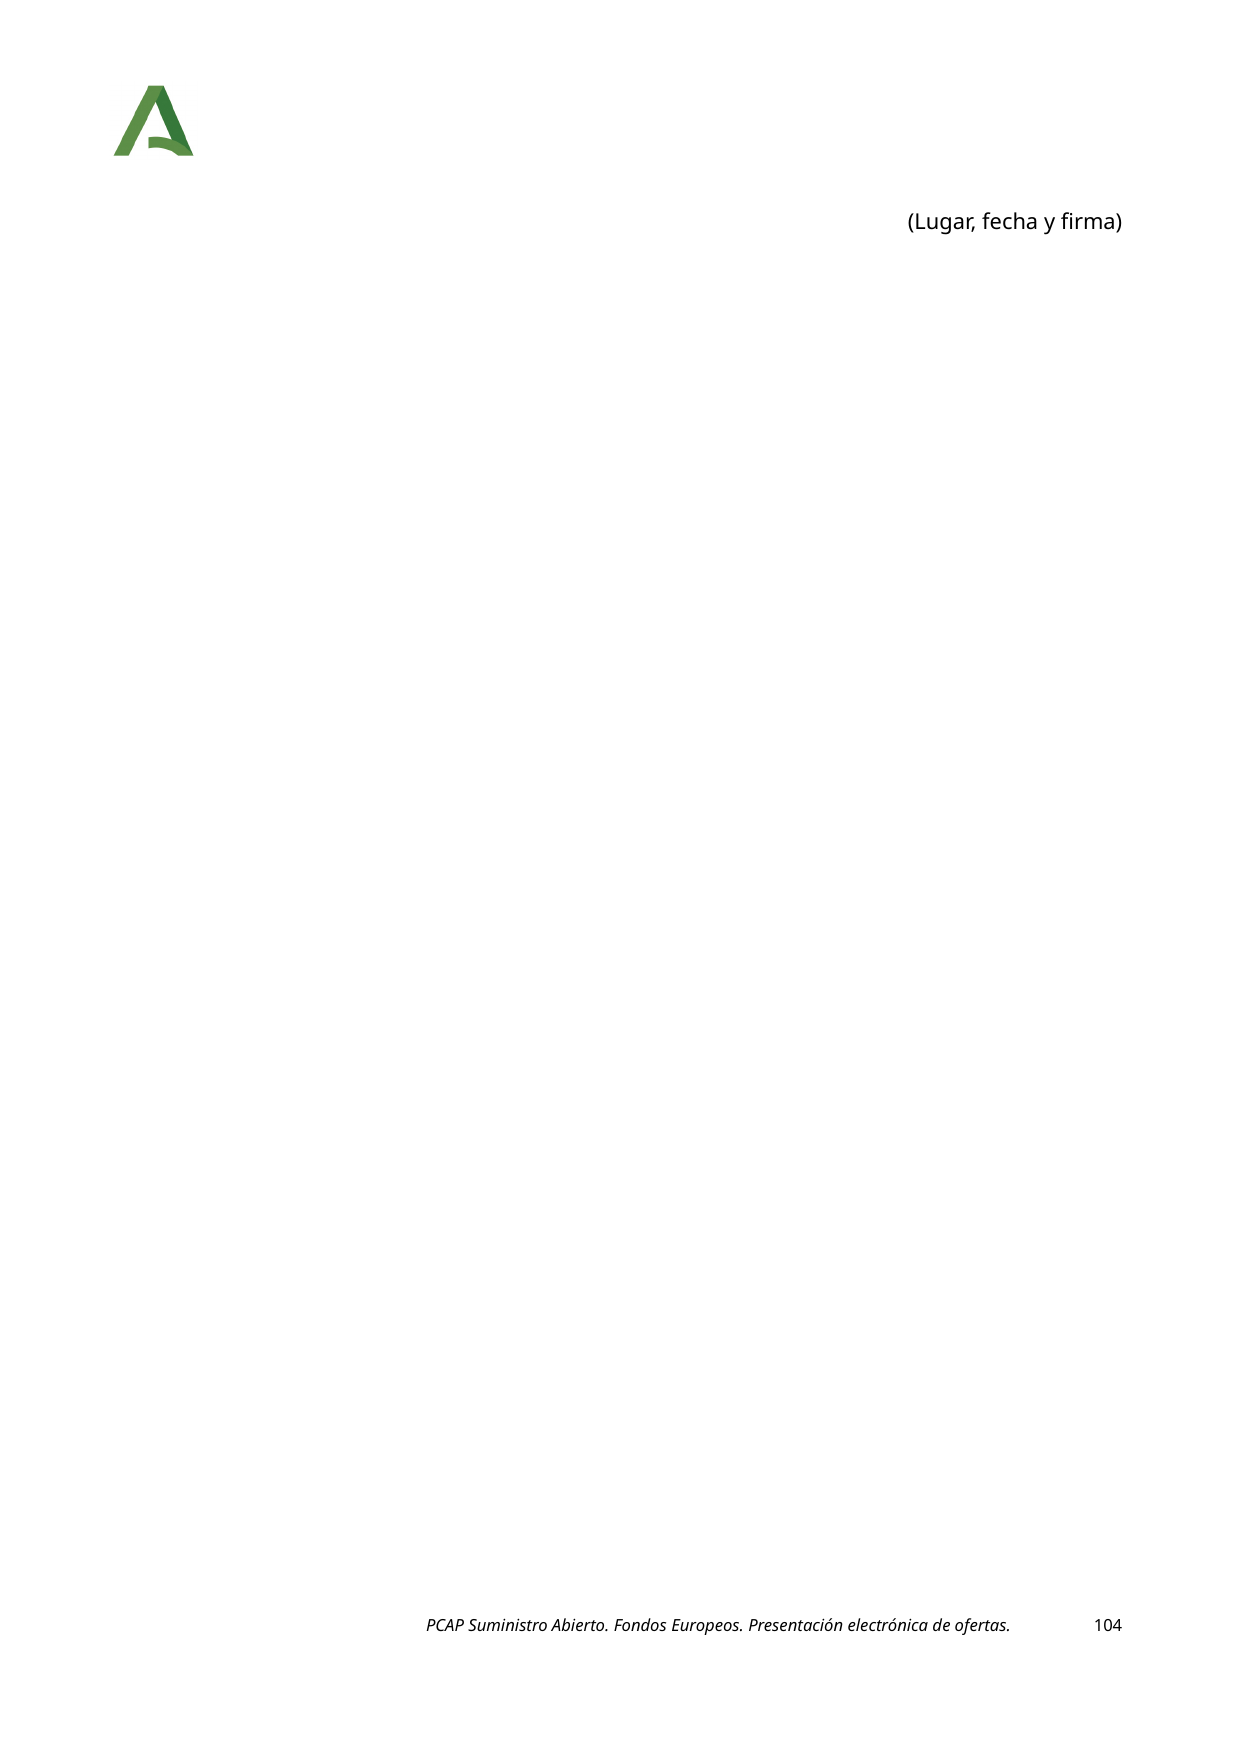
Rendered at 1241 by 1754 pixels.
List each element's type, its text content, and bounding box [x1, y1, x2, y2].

picture [109, 81, 198, 160]
text (Lugar, fecha y firma) [118, 206, 1122, 236]
